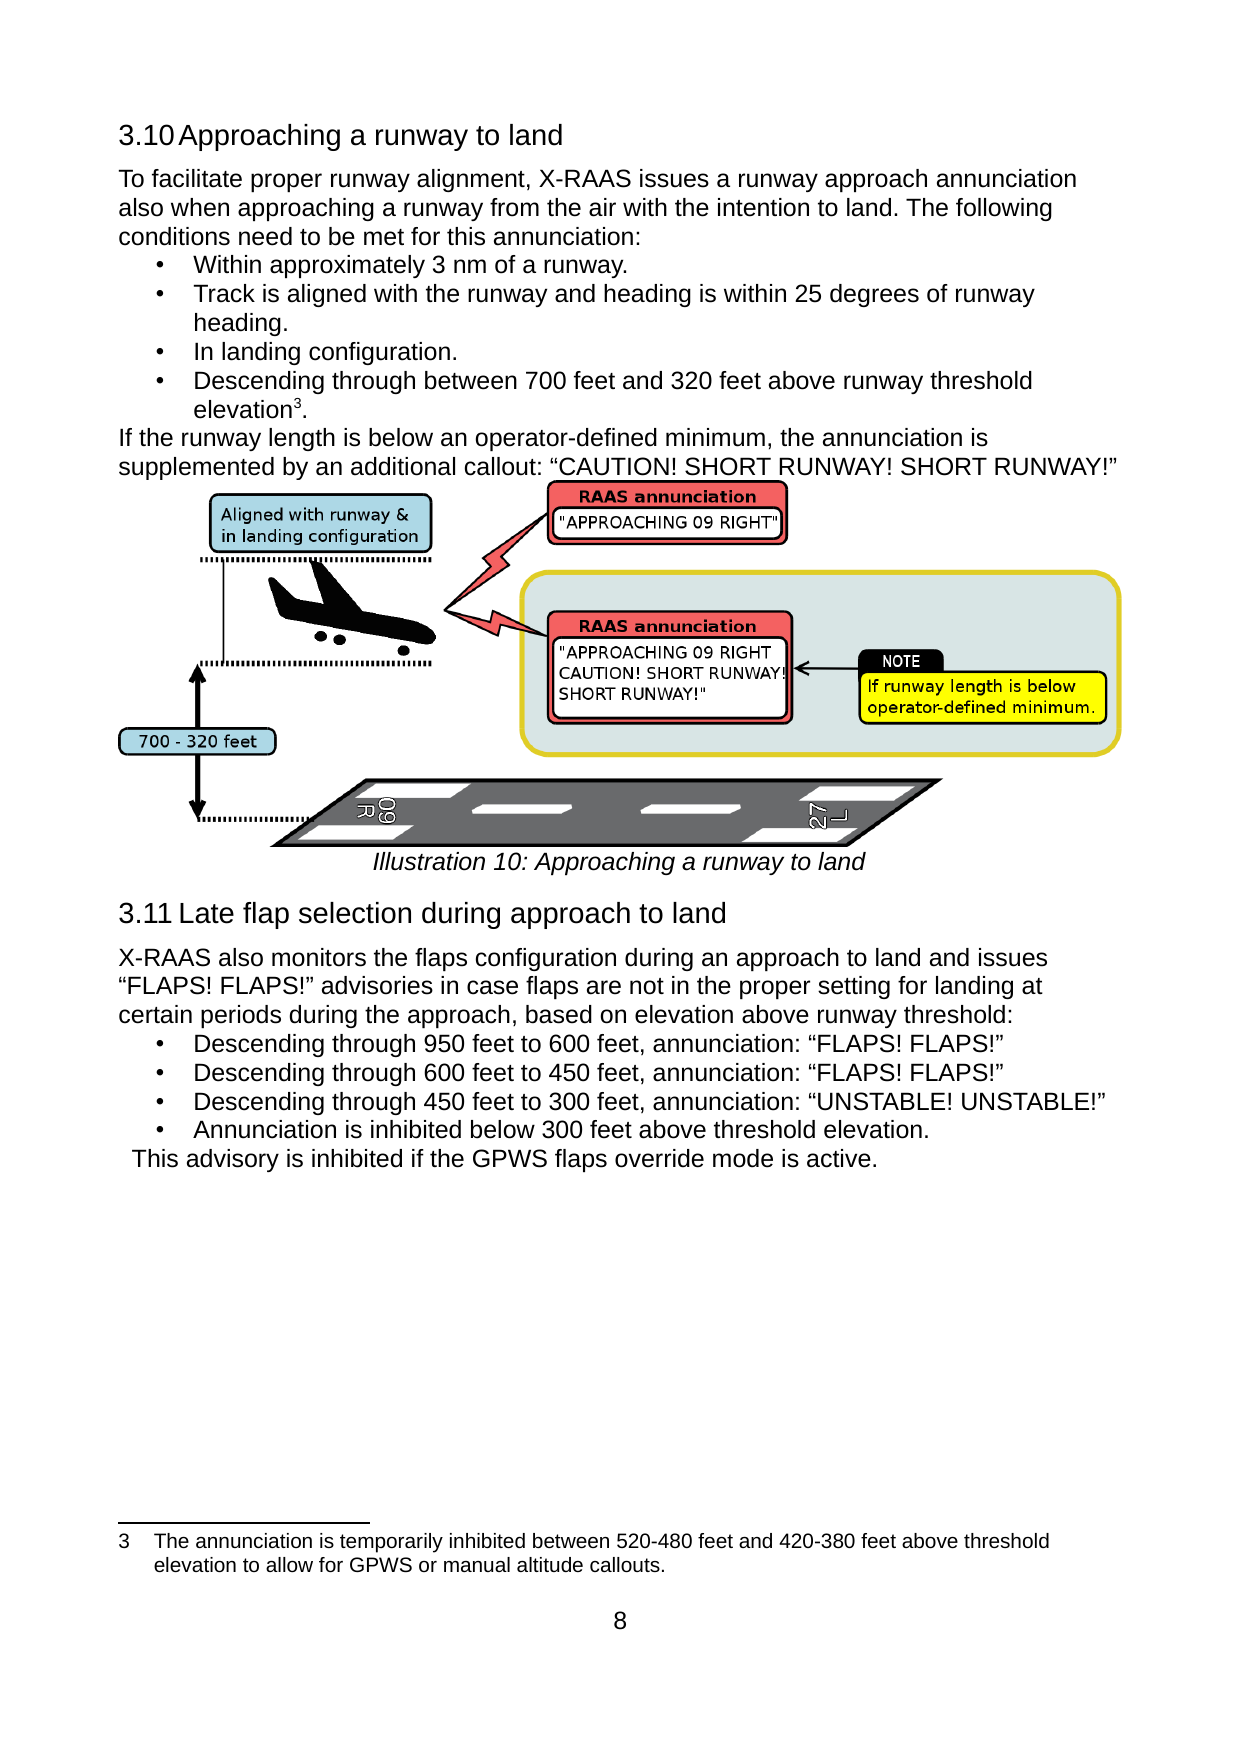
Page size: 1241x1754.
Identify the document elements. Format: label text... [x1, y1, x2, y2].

text X-RAAS also monitors the flaps configuration during an approach to land and issues “FLAPS! FLAPS!” advisories in case flaps are not in the proper setting for landing at certain periods during the approach, based on elevation above runway threshold: [118, 943, 1122, 1029]
list In landing configuration. [156, 337, 1122, 366]
list The annunciation is temporarily inhibited between 520-480 feet and 420-380 feet above threshold elevation to allow for GPWS or manual altitude callouts. [118, 1529, 1122, 1577]
text If the runway length is below an operator-defined minimum, the annunciation is supplemented by an additional callout: “CAUTION! SHORT RUNWAY! SHORT RUNWAY!” [118, 423, 1122, 480]
subtitle Approaching a runway to land [118, 118, 1122, 152]
list Annunciation is inhibited below 300 feet above threshold elevation. [156, 1115, 1122, 1144]
list Descending through 450 feet to 300 feet, annunciation: “UNSTABLE! UNSTABLE!” [156, 1087, 1122, 1115]
list Descending through 600 feet to 450 feet, annunciation: “FLAPS! FLAPS!” [156, 1058, 1122, 1087]
list Track is aligned with the runway and heading is within 25 degrees of runway heading. [156, 279, 1122, 337]
list Descending through between 700 feet and 320 feet above runway threshold elevation. [156, 366, 1122, 423]
text Illustration 10: Approaching a runway to land [118, 847, 1122, 876]
picture [118, 480, 1123, 847]
text To facilitate proper runway alignment, X-RAAS issues a runway approach annunciation also when approaching a runway from the air with the intention to land. The following conditions need to be met for this annunciation: [118, 164, 1122, 250]
list Descending through 950 feet to 600 feet, annunciation: “FLAPS! FLAPS!” [156, 1029, 1122, 1058]
text This advisory is inhibited if the GPWS flaps override mode is active. [118, 1144, 1122, 1173]
list Within approximately 3 nm of a runway. [156, 250, 1122, 279]
subtitle Late flap selection during approach to land [118, 897, 1122, 930]
